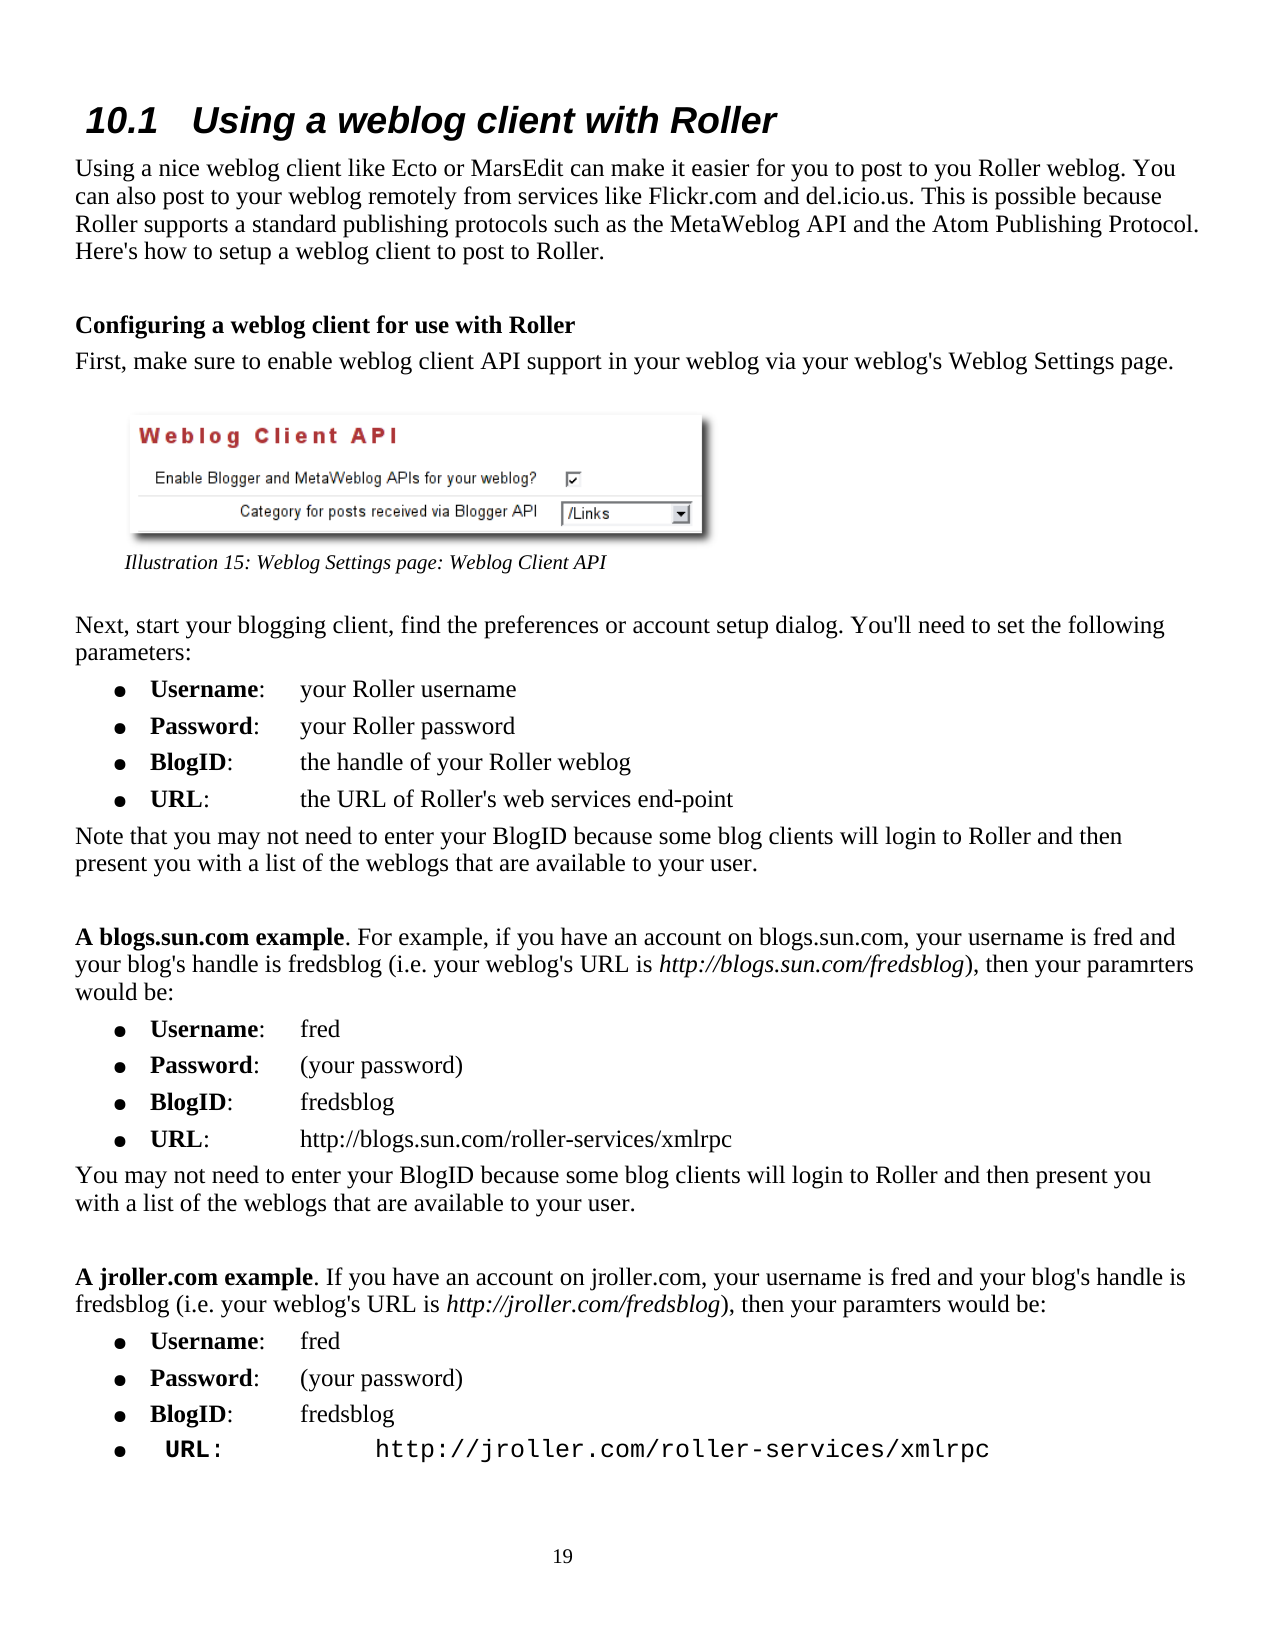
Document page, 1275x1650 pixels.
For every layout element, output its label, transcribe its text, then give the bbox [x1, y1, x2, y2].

list URL: http://jroller.com/roller-services/xmlrpc [112, 1437, 1200, 1465]
text You may not need to enter your BlogID because some blog clients will login to Roller and then present you with a list of the weblogs that are available to your user. [75, 1162, 1200, 1217]
list BlogID: fredsblog [112, 1088, 1200, 1116]
list URL: http://blogs.sun.com/roller-services/xmlrpc [112, 1125, 1200, 1153]
list Password: (your password) [112, 1364, 1200, 1391]
text A blogs.sun.com example. For example, if you have an account on blogs.sun.com, your username is fred and your blog's handle is fredsblog (i.e. your weblog's URL is http://blogs.sun.com/fredsblog), then your paramrters would be: [75, 923, 1200, 1006]
text Next, start your blogging client, find the preferences or account setup dialog. You'll need to set the following parameters: [75, 611, 1200, 666]
picture [124, 409, 720, 551]
list Password: your Roller password [112, 712, 1200, 739]
text Illustration 15: Weblog Settings page: Weblog Client API [124, 551, 719, 574]
list BlogID: the handle of your Roller weblog [112, 748, 1200, 776]
text Using a nice weblog client like Ecto or MarsEdit can make it easier for you to post to you Roller weblog. You can also post to your weblog remotely from services like Flickr.com and del.icio.us. This is possible because Roller supports a standard publishing protocols such as the MetaWeblog API and the Atom Publishing Protocol. Here's how to setup a weblog client to post to Roller. [75, 154, 1200, 265]
text Note that you may not need to enter your BlogID because some blog clients will login to Roller and then present you with a list of the weblogs that are available to your user. [75, 822, 1200, 877]
subtitle Using a weblog client with Roller [75, 100, 1200, 142]
text First, make sure to enable weblog client API support in your weblog via your weblog's Weblog Settings page. [75, 347, 1200, 375]
list URL: the URL of Roller's web services end-point [112, 785, 1200, 813]
text Configuring a weblog client for use with Roller [75, 311, 1200, 338]
text A jroller.com example. If you have an account on jroller.com, your username is fred and your blog's handle is fredsblog (i.e. your weblog's URL is http://jroller.com/fredsblog), then your paramters would be: [75, 1263, 1200, 1318]
list Username: fred [112, 1327, 1200, 1355]
list Username: your Roller username [112, 675, 1200, 703]
list Username: fred [112, 1015, 1200, 1043]
list Password: (your password) [112, 1052, 1200, 1079]
list BlogID: fredsblog [112, 1400, 1200, 1428]
